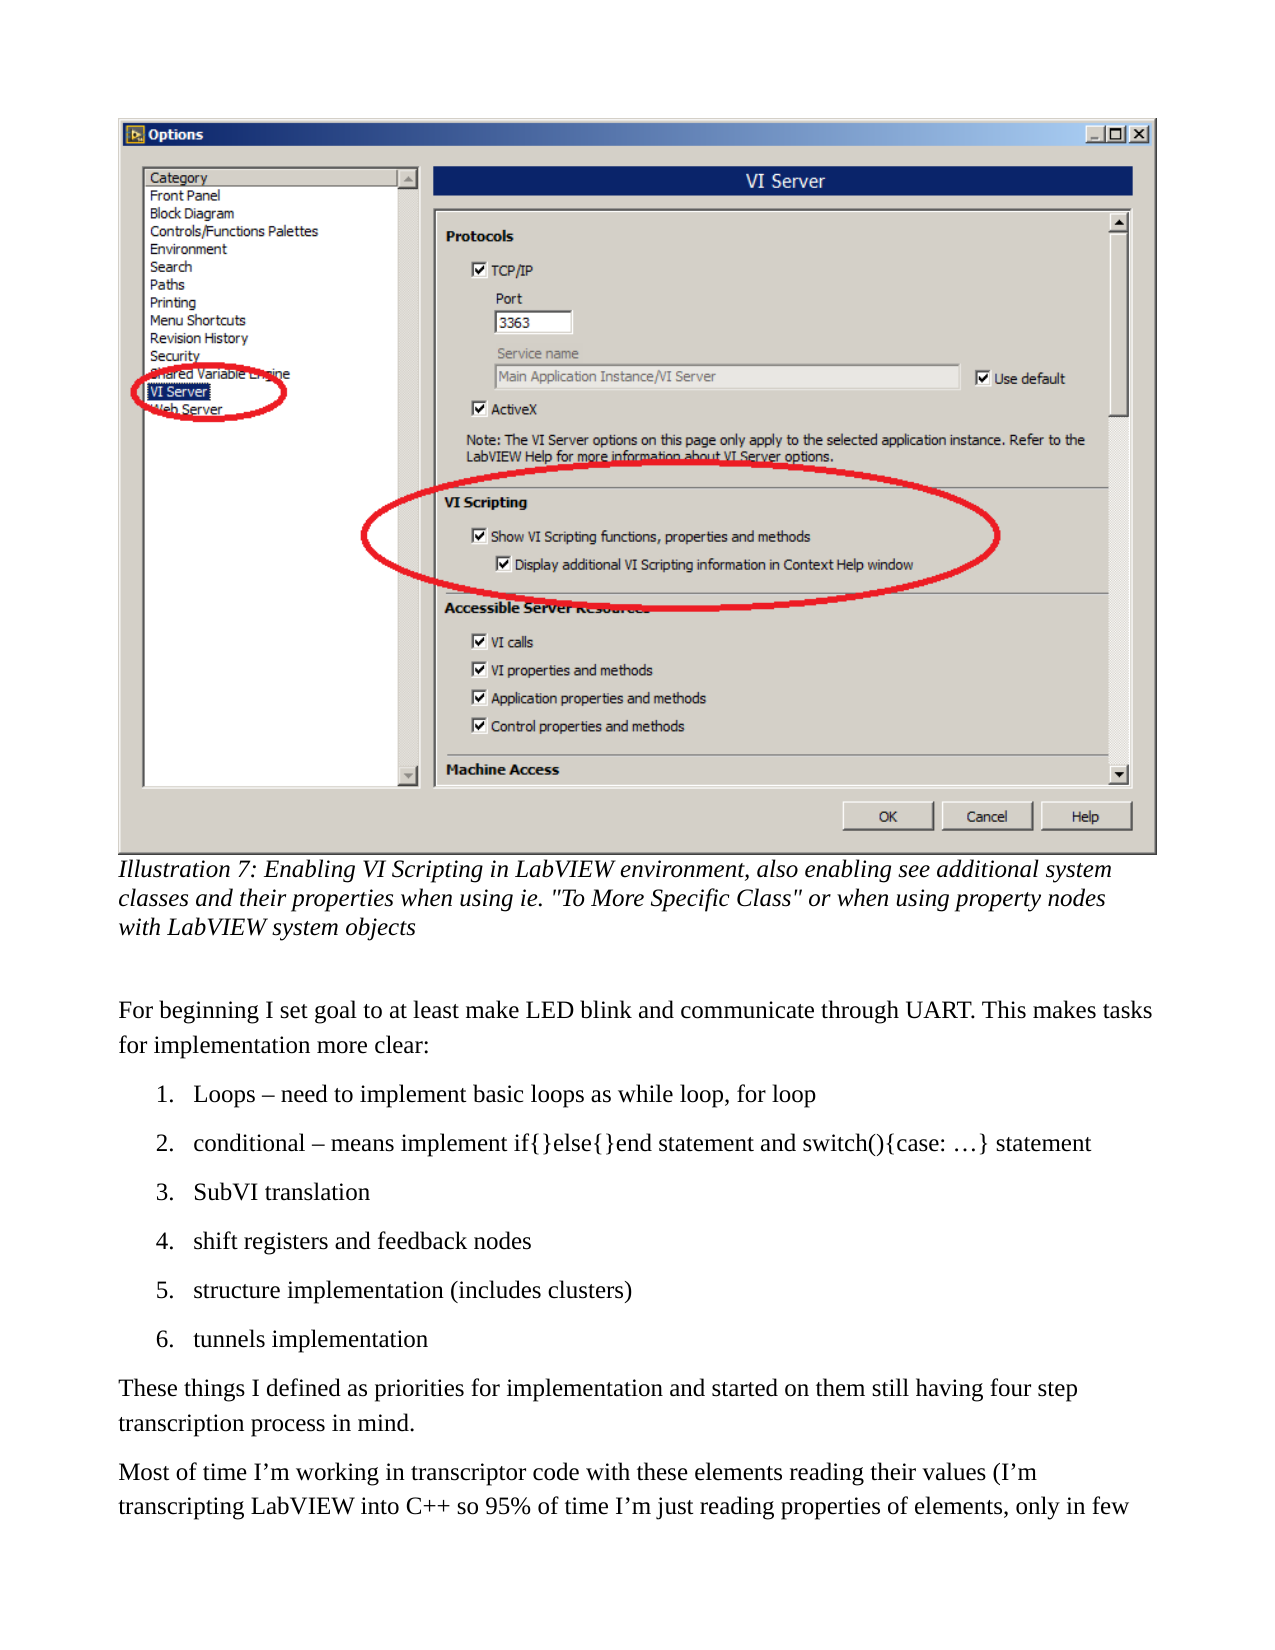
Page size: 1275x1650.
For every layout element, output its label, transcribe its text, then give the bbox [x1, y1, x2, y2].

list SubVI translation [156, 1177, 1157, 1206]
list Loops – need to implement basic loops as while loop, for loop [156, 1079, 1157, 1108]
text For beginning I set goal to at least make LED blink and communicate through UART. This makes tasks for implementation more clear: [118, 995, 1157, 1058]
list tunnels implementation [156, 1324, 1157, 1353]
list shift registers and feedback nodes [156, 1226, 1157, 1255]
list conditional – means implement if{}else{}end statement and switch(){case: …} statement [156, 1128, 1157, 1157]
picture [118, 118, 1157, 855]
list structure implementation (includes clusters) [156, 1275, 1157, 1304]
text Most of time I’m working in transcriptor code with these elements reading their values (I’m transcripting LabVIEW into C++ so 95% of time I’m just reading properties of elements, only in few [118, 1457, 1157, 1520]
text Illustration 7: Enabling VI Scripting in LabVIEW environment, also enabling see additional system classes and their properties when using ie. "To More Specific Class" or when using property nodes with LabVIEW system objects [118, 855, 1157, 941]
text These things I defined as priorities for implementation and started on them still having four step transcription process in mind. [118, 1373, 1157, 1436]
